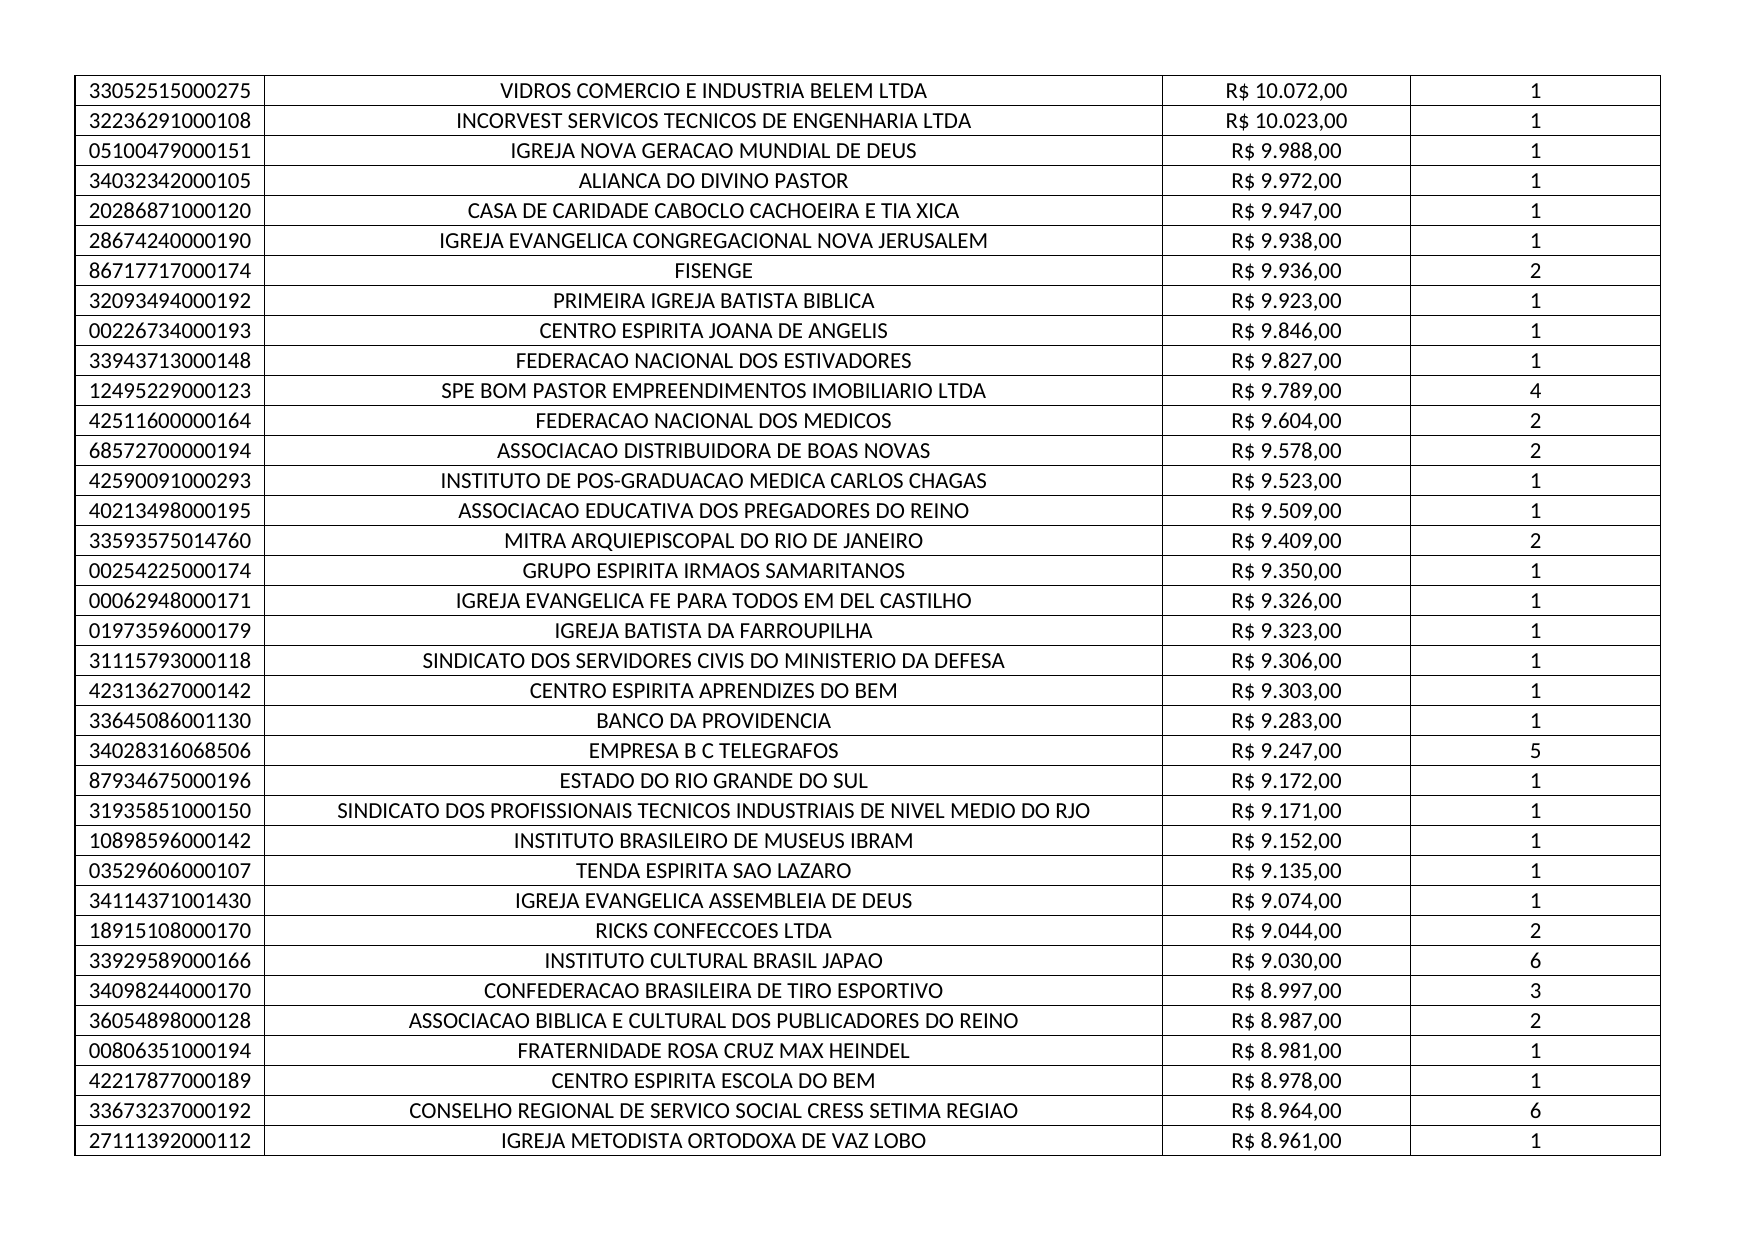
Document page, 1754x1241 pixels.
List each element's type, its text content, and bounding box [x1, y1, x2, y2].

table_cell 1 [1411, 1126, 1660, 1155]
table_cell 42590091000293 [76, 466, 264, 495]
table_cell R$ 9.578,00 [1163, 436, 1410, 465]
table_cell R$ 9.827,00 [1163, 346, 1410, 375]
table_cell 33593575014760 [76, 526, 264, 555]
table_cell ASSOCIACAO BIBLICA E CULTURAL DOS PUBLICADORES DO REINO [265, 1006, 1162, 1035]
table_cell PRIMEIRA IGREJA BATISTA BIBLICA [265, 286, 1162, 315]
table_cell 00226734000193 [76, 316, 264, 345]
table_cell CONFEDERACAO BRASILEIRA DE TIRO ESPORTIVO [265, 976, 1162, 1005]
table_cell 31115793000118 [76, 646, 264, 675]
table_cell 1 [1411, 676, 1660, 705]
table_cell 12495229000123 [76, 376, 264, 405]
table_cell 2 [1411, 436, 1660, 465]
table_cell 1 [1411, 346, 1660, 375]
table_cell 00806351000194 [76, 1036, 264, 1065]
table_cell 34098244000170 [76, 976, 264, 1005]
table_cell 34028316068506 [76, 736, 264, 765]
table_cell R$ 9.303,00 [1163, 676, 1410, 705]
table_cell 1 [1411, 586, 1660, 615]
table_cell 33673237000192 [76, 1096, 264, 1125]
table_cell R$ 10.072,00 [1163, 76, 1410, 105]
table_cell 33929589000166 [76, 946, 264, 975]
table_cell 40213498000195 [76, 496, 264, 525]
table_cell 1 [1411, 166, 1660, 195]
table_cell SINDICATO DOS SERVIDORES CIVIS DO MINISTERIO DA DEFESA [265, 646, 1162, 675]
table_cell 05100479000151 [76, 136, 264, 165]
table_cell ESTADO DO RIO GRANDE DO SUL [265, 766, 1162, 795]
table_cell 1 [1411, 106, 1660, 135]
table_cell 32236291000108 [76, 106, 264, 135]
table_cell 1 [1411, 646, 1660, 675]
table_cell 87934675000196 [76, 766, 264, 795]
table_cell SINDICATO DOS PROFISSIONAIS TECNICOS INDUSTRIAIS DE NIVEL MEDIO DO RJO [265, 796, 1162, 825]
table_cell R$ 9.409,00 [1163, 526, 1410, 555]
table_cell R$ 8.978,00 [1163, 1066, 1410, 1095]
table_cell R$ 9.938,00 [1163, 226, 1410, 255]
table_cell 28674240000190 [76, 226, 264, 255]
table_cell R$ 9.323,00 [1163, 616, 1410, 645]
table_cell 32093494000192 [76, 286, 264, 315]
table_cell 42511600000164 [76, 406, 264, 435]
table_cell 01973596000179 [76, 616, 264, 645]
table_cell R$ 9.947,00 [1163, 196, 1410, 225]
table_cell INSTITUTO DE POS-GRADUACAO MEDICA CARLOS CHAGAS [265, 466, 1162, 495]
table_cell R$ 8.964,00 [1163, 1096, 1410, 1125]
table_cell 33645086001130 [76, 706, 264, 735]
table_cell R$ 8.987,00 [1163, 1006, 1410, 1035]
table_cell RICKS CONFECCOES LTDA [265, 916, 1162, 945]
table_cell IGREJA EVANGELICA CONGREGACIONAL NOVA JERUSALEM [265, 226, 1162, 255]
table_cell 1 [1411, 226, 1660, 255]
table_cell 03529606000107 [76, 856, 264, 885]
table_cell 1 [1411, 796, 1660, 825]
table_cell IGREJA EVANGELICA ASSEMBLEIA DE DEUS [265, 886, 1162, 915]
table_cell R$ 9.172,00 [1163, 766, 1410, 795]
table_cell R$ 9.306,00 [1163, 646, 1410, 675]
table_cell 42217877000189 [76, 1066, 264, 1095]
table_cell 1 [1411, 856, 1660, 885]
table_cell CENTRO ESPIRITA ESCOLA DO BEM [265, 1066, 1162, 1095]
table_cell CASA DE CARIDADE CABOCLO CACHOEIRA E TIA XICA [265, 196, 1162, 225]
table_cell VIDROS COMERCIO E INDUSTRIA BELEM LTDA [265, 76, 1162, 105]
table_cell 36054898000128 [76, 1006, 264, 1035]
table_cell 1 [1411, 826, 1660, 855]
table_cell ASSOCIACAO DISTRIBUIDORA DE BOAS NOVAS [265, 436, 1162, 465]
table_cell R$ 9.152,00 [1163, 826, 1410, 855]
table_cell 1 [1411, 1036, 1660, 1065]
table_cell 1 [1411, 556, 1660, 585]
table_cell INCORVEST SERVICOS TECNICOS DE ENGENHARIA LTDA [265, 106, 1162, 135]
table_cell R$ 10.023,00 [1163, 106, 1410, 135]
table_cell 2 [1411, 1006, 1660, 1035]
table_cell R$ 8.981,00 [1163, 1036, 1410, 1065]
table_cell R$ 9.030,00 [1163, 946, 1410, 975]
table_cell 34114371001430 [76, 886, 264, 915]
table_cell R$ 9.936,00 [1163, 256, 1410, 285]
table_cell INSTITUTO CULTURAL BRASIL JAPAO [265, 946, 1162, 975]
table_cell R$ 9.350,00 [1163, 556, 1410, 585]
table_cell 1 [1411, 616, 1660, 645]
table_cell 5 [1411, 736, 1660, 765]
table_cell 1 [1411, 706, 1660, 735]
table_cell R$ 8.961,00 [1163, 1126, 1410, 1155]
table_cell 6 [1411, 1096, 1660, 1125]
table_cell 2 [1411, 526, 1660, 555]
table_cell 86717717000174 [76, 256, 264, 285]
table_cell R$ 9.135,00 [1163, 856, 1410, 885]
table_cell 3 [1411, 976, 1660, 1005]
table_cell 00254225000174 [76, 556, 264, 585]
table_cell R$ 9.523,00 [1163, 466, 1410, 495]
table_cell 1 [1411, 496, 1660, 525]
table_cell 1 [1411, 1066, 1660, 1095]
table_cell R$ 9.509,00 [1163, 496, 1410, 525]
table_cell 1 [1411, 466, 1660, 495]
table_cell FEDERACAO NACIONAL DOS MEDICOS [265, 406, 1162, 435]
table_cell R$ 9.044,00 [1163, 916, 1410, 945]
table_cell 2 [1411, 916, 1660, 945]
table_cell 33943713000148 [76, 346, 264, 375]
table_cell R$ 9.074,00 [1163, 886, 1410, 915]
table_cell 68572700000194 [76, 436, 264, 465]
table_cell CENTRO ESPIRITA APRENDIZES DO BEM [265, 676, 1162, 705]
table_cell R$ 9.171,00 [1163, 796, 1410, 825]
table_cell R$ 9.972,00 [1163, 166, 1410, 195]
table_cell 10898596000142 [76, 826, 264, 855]
table_cell 2 [1411, 256, 1660, 285]
table_cell 27111392000112 [76, 1126, 264, 1155]
table_cell 1 [1411, 766, 1660, 795]
table_cell INSTITUTO BRASILEIRO DE MUSEUS IBRAM [265, 826, 1162, 855]
table_cell 1 [1411, 196, 1660, 225]
table_cell BANCO DA PROVIDENCIA [265, 706, 1162, 735]
table_cell 1 [1411, 886, 1660, 915]
table_cell 1 [1411, 316, 1660, 345]
table_cell 42313627000142 [76, 676, 264, 705]
table_cell 2 [1411, 406, 1660, 435]
table_cell R$ 9.604,00 [1163, 406, 1410, 435]
table_cell GRUPO ESPIRITA IRMAOS SAMARITANOS [265, 556, 1162, 585]
table_cell 00062948000171 [76, 586, 264, 615]
table_cell 31935851000150 [76, 796, 264, 825]
table_cell 20286871000120 [76, 196, 264, 225]
table_cell R$ 9.283,00 [1163, 706, 1410, 735]
table_cell R$ 9.789,00 [1163, 376, 1410, 405]
table_cell 6 [1411, 946, 1660, 975]
table_cell IGREJA NOVA GERACAO MUNDIAL DE DEUS [265, 136, 1162, 165]
table_cell R$ 9.326,00 [1163, 586, 1410, 615]
table_cell CENTRO ESPIRITA JOANA DE ANGELIS [265, 316, 1162, 345]
table_cell EMPRESA B C TELEGRAFOS [265, 736, 1162, 765]
table_cell 4 [1411, 376, 1660, 405]
table_cell MITRA ARQUIEPISCOPAL DO RIO DE JANEIRO [265, 526, 1162, 555]
table_cell 34032342000105 [76, 166, 264, 195]
table_cell FEDERACAO NACIONAL DOS ESTIVADORES [265, 346, 1162, 375]
table_cell 1 [1411, 286, 1660, 315]
table_cell ALIANCA DO DIVINO PASTOR [265, 166, 1162, 195]
table_cell R$ 9.247,00 [1163, 736, 1410, 765]
table_cell CONSELHO REGIONAL DE SERVICO SOCIAL CRESS SETIMA REGIAO [265, 1096, 1162, 1125]
table_cell ASSOCIACAO EDUCATIVA DOS PREGADORES DO REINO [265, 496, 1162, 525]
table_cell R$ 8.997,00 [1163, 976, 1410, 1005]
table_cell IGREJA EVANGELICA FE PARA TODOS EM DEL CASTILHO [265, 586, 1162, 615]
table_cell 18915108000170 [76, 916, 264, 945]
table_cell FRATERNIDADE ROSA CRUZ MAX HEINDEL [265, 1036, 1162, 1065]
table_cell TENDA ESPIRITA SAO LAZARO [265, 856, 1162, 885]
table_cell IGREJA METODISTA ORTODOXA DE VAZ LOBO [265, 1126, 1162, 1155]
table_cell IGREJA BATISTA DA FARROUPILHA [265, 616, 1162, 645]
table_cell 33052515000275 [76, 76, 264, 105]
table_cell 1 [1411, 136, 1660, 165]
table_cell 1 [1411, 76, 1660, 105]
table_cell R$ 9.846,00 [1163, 316, 1410, 345]
table_cell FISENGE [265, 256, 1162, 285]
table_cell R$ 9.923,00 [1163, 286, 1410, 315]
table_cell R$ 9.988,00 [1163, 136, 1410, 165]
table_cell SPE BOM PASTOR EMPREENDIMENTOS IMOBILIARIO LTDA [265, 376, 1162, 405]
